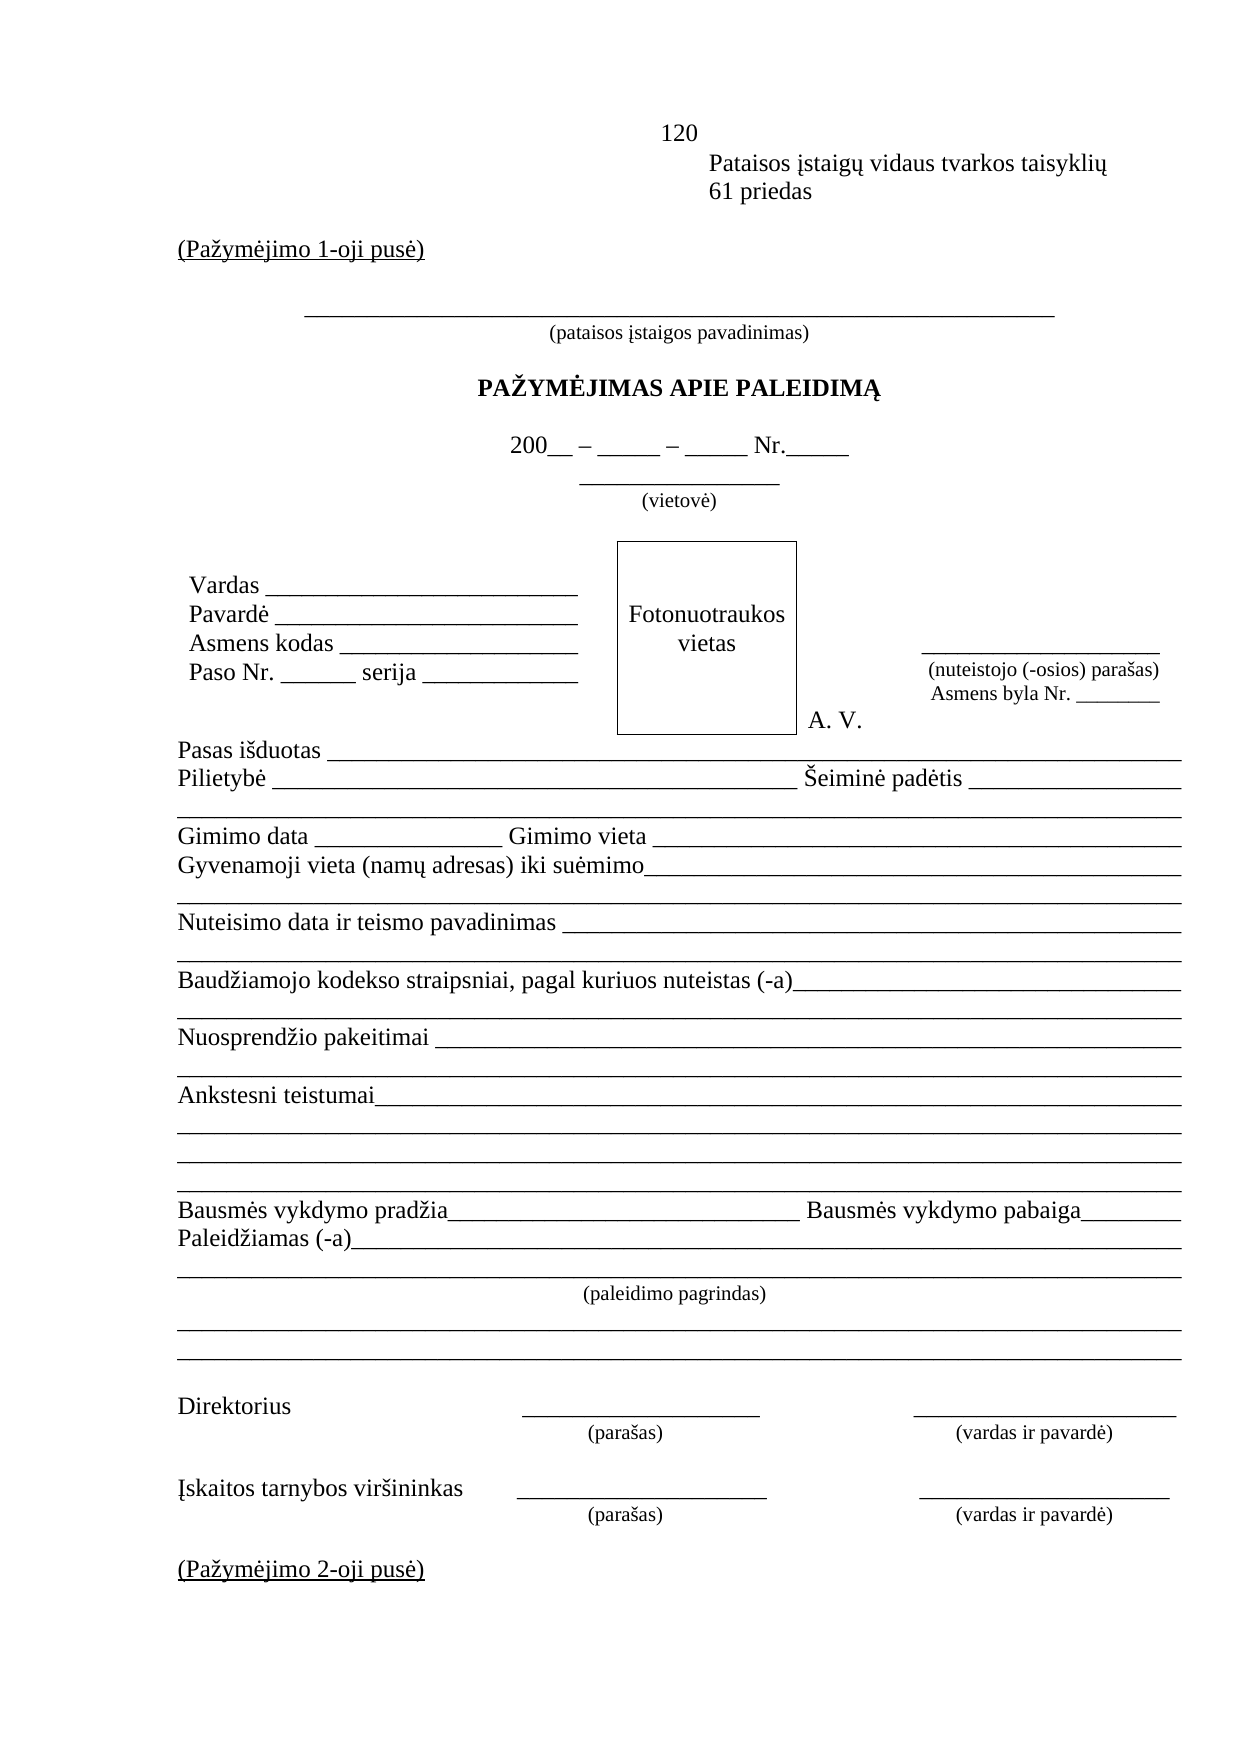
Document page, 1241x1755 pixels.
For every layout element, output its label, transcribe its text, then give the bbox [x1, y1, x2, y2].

text 61 priedas [177, 176, 1181, 205]
text Baudžiamojo kodekso straipsniai, pagal kuriuos nuteistas (-a) [177, 965, 1181, 993]
text Nuosprendžio pakeitimai [177, 1022, 1181, 1051]
text Pilietybė Šeiminė padėtis _________________ [177, 763, 1181, 792]
text 200__ – _____ – _____ Nr._____ [177, 430, 1181, 459]
text (Pažymėjimo 1-oji pusė) [177, 234, 1181, 263]
text (vietovė) [177, 488, 1181, 512]
text ____________________________________________________________ [177, 291, 1181, 320]
text Gimimo data _______________ Gimimo vieta [177, 821, 1181, 850]
text Bausmės vykdymo pradžia Bausmės vykdymo pabaiga________ [177, 1195, 1181, 1223]
text Paleidžiamas (-a) [177, 1223, 1181, 1277]
text ________________ [177, 459, 1181, 488]
text Įskaitos tarnybos viršininkas ___________________ ____________________ [177, 1473, 1181, 1502]
table_header Vardas Pavardė Asmens kodas Paso Nr. ______ serija [177, 541, 617, 734]
text Pataisos įstaigų vidaus tvarkos taisyklių [709, 148, 1181, 176]
text (paleidimo pagrindas) [448, 1281, 1181, 1305]
text Ankstesni teistumai [177, 1080, 1181, 1108]
table_header Fotonuotraukos vietas [618, 542, 796, 734]
text (pataisos įstaigos pavadinimas) [177, 320, 1181, 344]
text Pasas išduotas [177, 735, 1181, 763]
text (Pažymėjimo 2-oji pusė) [177, 1554, 1181, 1583]
text PAŽYMĖJIMAS APIE PALEIDIMĄ [177, 373, 1181, 402]
text (parašas) (vardas ir pavardė) [177, 1420, 1181, 1444]
text (parašas) (vardas ir pavardė) [177, 1502, 1181, 1526]
text Gyvenamoji vieta (namų adresas) iki suėmimo [177, 850, 1181, 878]
text Direktorius ___________________ _____________________ [177, 1391, 1181, 1420]
table_header (nuteistojo (-osios) parašas) Asmens byla Nr. ________ A. V. [797, 541, 1171, 734]
text Nuteisimo data ir teismo pavadinimas [177, 907, 1181, 936]
